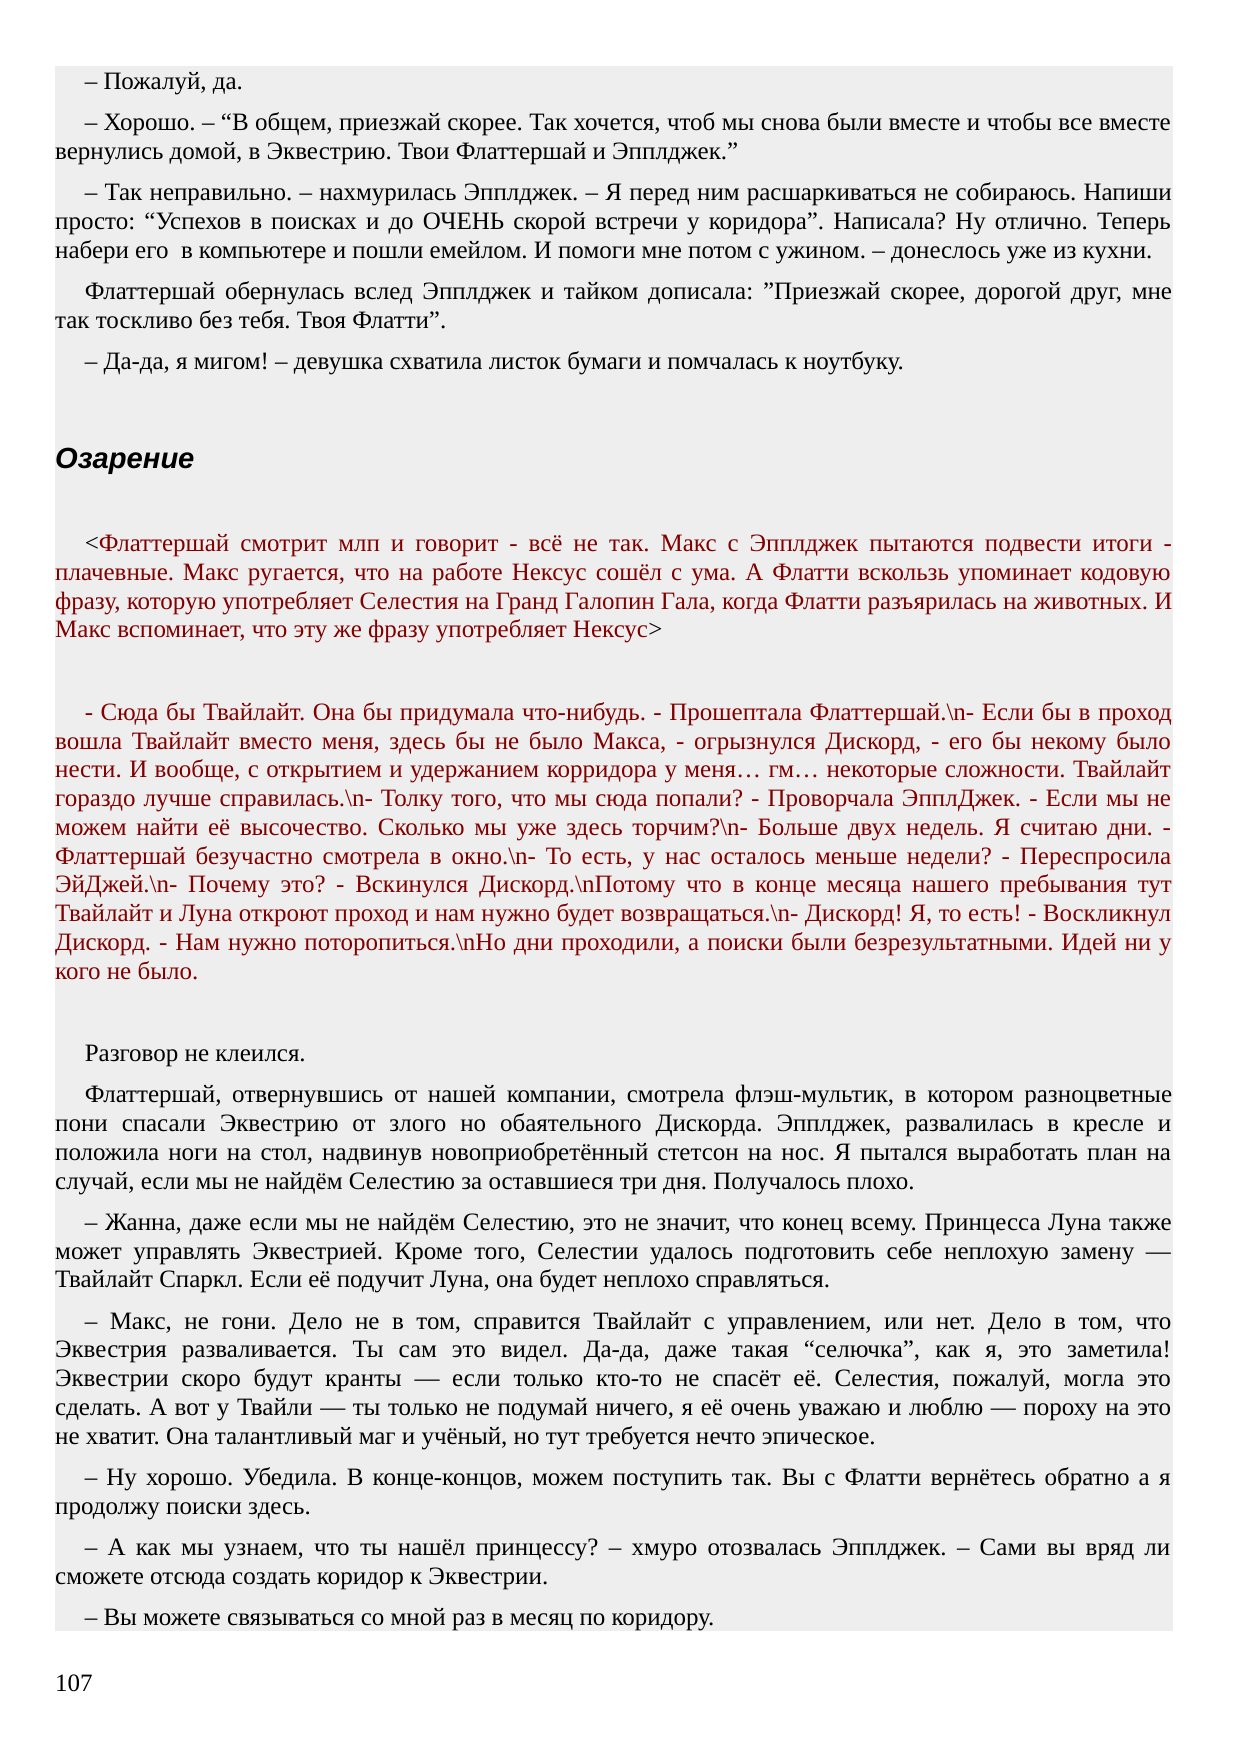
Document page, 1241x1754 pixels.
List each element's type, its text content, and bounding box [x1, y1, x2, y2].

text – Да-да, я мигом! – девушка схватила листок бумаги и помчалась к ноутбуку. [55, 346, 1173, 375]
text – Жанна, даже если мы не найдём Селестию, это не значит, что конец всему. Принцесса Луна также может управлять Эквестрией. Кроме того, Селестии удалось подготовить себе неплохую замену — Твайлайт Спаркл. Если её подучит Луна, она будет неплохо справляться. [55, 1207, 1173, 1293]
text – Ну хорошо. Убедила. В конце-концов, можем поступить так. Вы с Флатти вернётесь обратно а я продолжу поиски здесь. [55, 1462, 1173, 1519]
text – А как мы узнаем, что ты нашёл принцессу? – хмуро отозвалась Эпплджек. – Сами вы вряд ли сможете отсюда создать коридор к Эквестрии. [55, 1532, 1173, 1589]
text – Вы можете связываться со мной раз в месяц по коридору. [55, 1602, 1173, 1631]
text – Пожалуй, да. [55, 66, 1173, 95]
subtitle Озарение [55, 441, 1173, 474]
text – Хорошо. – “В общем, приезжай скорее. Так хочется, чтоб мы снова были вместе и чтобы все вместе вернулись домой, в Эквестрию. Твои Флаттершай и Эпплджек.” [55, 107, 1173, 165]
text Флаттершай обернулась вслед Эпплджек и тайком дописала: ”Приезжай скорее, дорогой друг, мне так тоскливо без тебя. Твоя Флатти”. [55, 276, 1173, 333]
text – Так неправильно. – нахмурилась Эпплджек. – Я перед ним расшаркиваться не собираюсь. Напиши просто: “Успехов в поисках и до ОЧЕНЬ скорой встречи у коридора”. Написала? Ну отлично. Теперь набери его в компьютере и пошли емейлом. И помоги мне потом с ужином. – донеслось уже из кухни. [55, 177, 1173, 263]
text – Макс, не гони. Дело не в том, справится Твайлайт с управлением, или нет. Дело в том, что Эквестрия разваливается. Ты сам это видел. Да-да, даже такая “селючка”, как я, это заметила! Эквестрии скоро будут кранты — если только кто-то не спасёт её. Селестия, пожалуй, могла это сделать. А вот у Твайли — ты только не подумай ничего, я её очень уважаю и люблю — пороху на это не хватит. Она талантливый маг и учёный, но тут требуется нечто эпическое. [55, 1306, 1173, 1449]
text Флаттершай, отвернувшись от нашей компании, смотрела флэш-мультик, в котором разноцветные пони спасали Эквестрию от злого но обаятельного Дискорда. Эпплджек, развалилась в кресле и положила ноги на стол, надвинув новоприобретённый стетсон на нос. Я пытался выработать план на случай, если мы не найдём Селестию за оставшиеся три дня. Получалось плохо. [55, 1079, 1173, 1194]
text <Флаттершай смотрит млп и говорит - всё не так. Макс с Эпплджек пытаются подвести итоги - плачевные. Макс ругается, что на работе Нексус сошёл с ума. А Флатти вскользь упоминает кодовую фразу, которую употребляет Селестия на Гранд Галопин Гала, когда Флатти разъярилась на животных. И Макс вспоминает, что эту же фразу употребляет Нексус> [55, 528, 1173, 643]
text Разговор не клеился. [55, 1038, 1173, 1067]
text - Сюда бы Твайлайт. Она бы придумала что-нибудь. - Прошептала Флаттершай.\n- Если бы в проход вошла Твайлайт вместо меня, здесь бы не было Макса, - огрызнулся Дискорд, - его бы некому было нести. И вообще, с открытием и удержанием корридора у меня… гм… некоторые сложности. Твайлайт гораздо лучше справилась.\n- Толку того, что мы сюда попали? - Проворчала ЭпплДжек. - Если мы не можем найти её высочество. Сколько мы уже здесь торчим?\n- Больше двух недель. Я считаю дни. - Флаттершай безучастно смотрела в окно.\n- То есть, у нас осталось меньше недели? - Переспросила ЭйДжей.\n- Почему это? - Вскинулся Дискорд.\nПотому что в конце месяца нашего пребывания тут Твайлайт и Луна откроют проход и нам нужно будет возвращаться.\n- Дискорд! Я, то есть! - Воскликнул Дискорд. - Нам нужно поторопиться.\nНо дни проходили, а поиски были безрезультатными. Идей ни у кого не было. [55, 697, 1173, 984]
